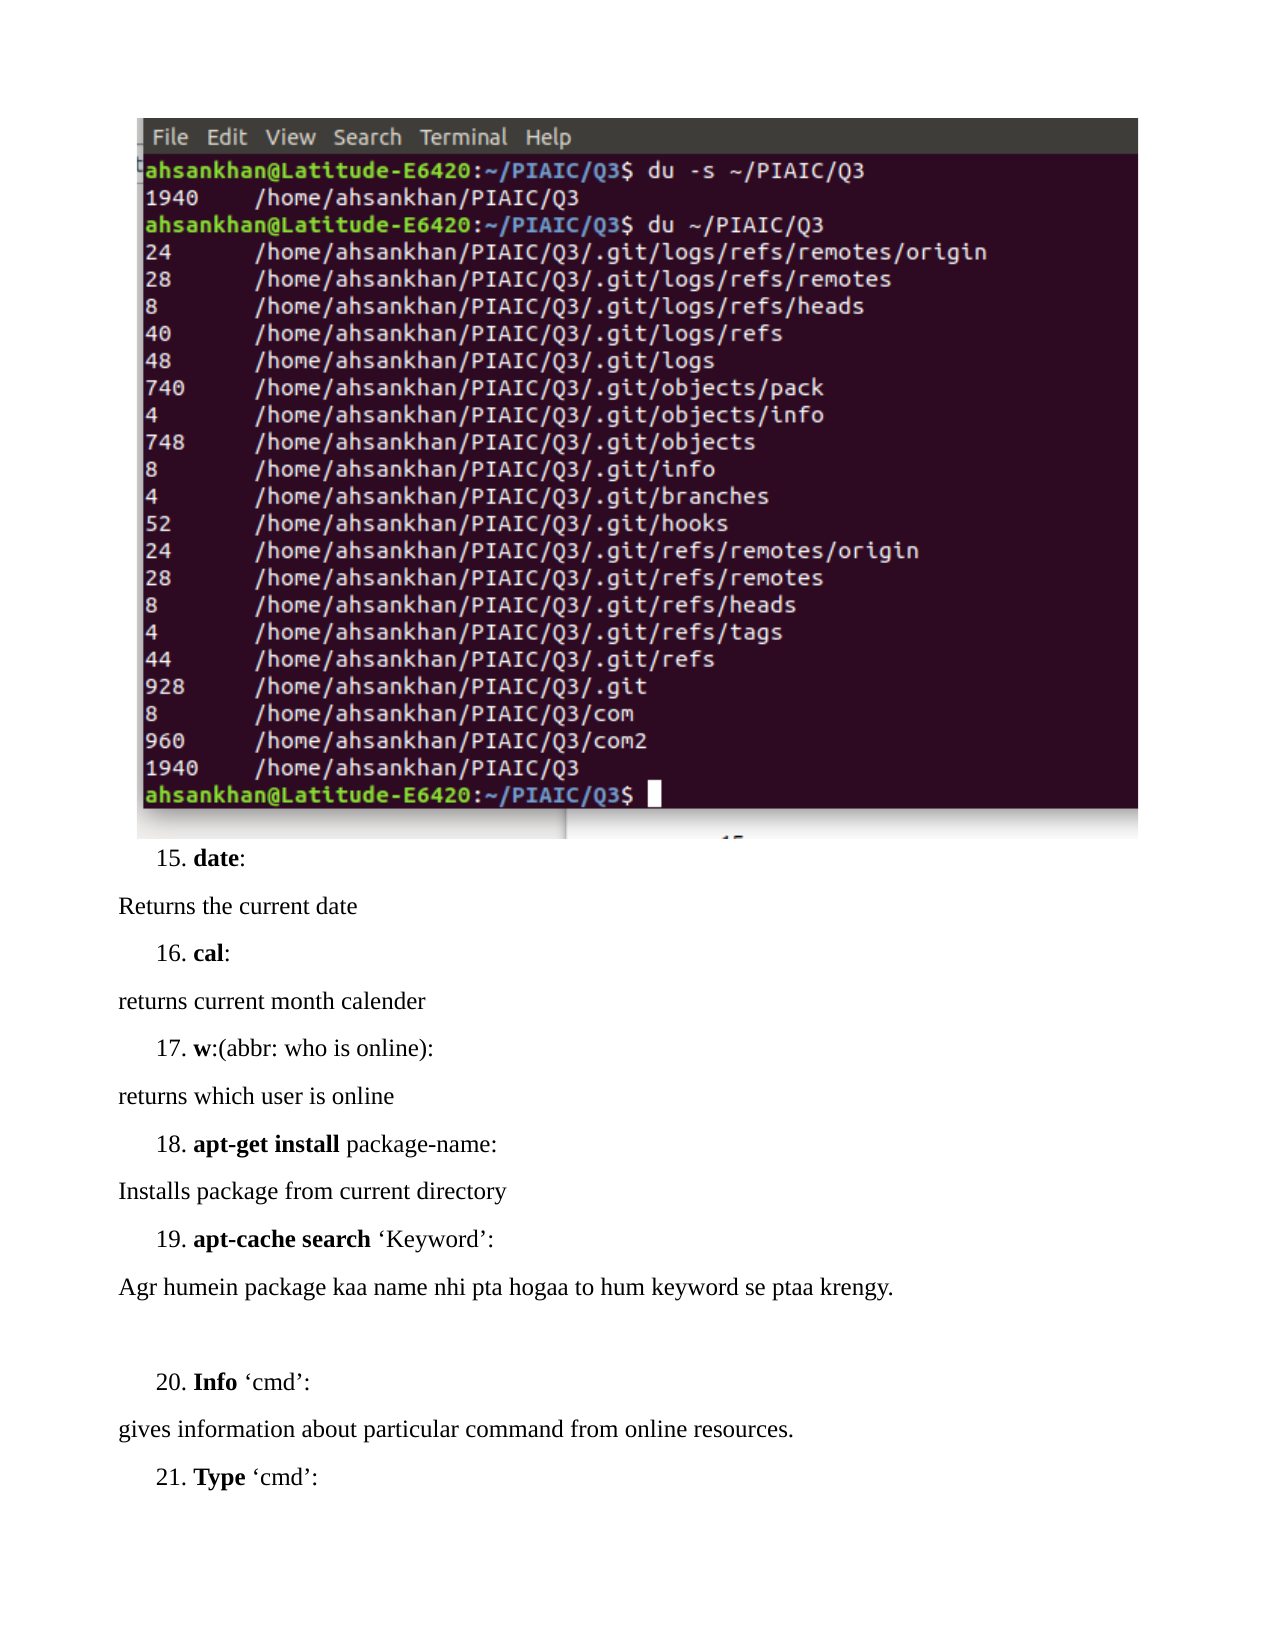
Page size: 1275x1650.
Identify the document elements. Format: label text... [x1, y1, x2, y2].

list apt-cache search ‘Keyword’: [156, 1224, 1157, 1253]
text returns current month calender [118, 986, 1157, 1015]
list date: [156, 839, 1157, 872]
text returns which user is online [118, 1081, 1157, 1110]
picture [136, 118, 1139, 839]
text Installs package from current directory [118, 1176, 1157, 1205]
list w:(abbr: who is online): [156, 1033, 1157, 1062]
text Returns the current date [118, 891, 1157, 919]
text Agr humein package kaa name nhi pta hogaa to hum keyword se ptaa krengy. [118, 1272, 1157, 1300]
list Type ‘cmd’: [156, 1462, 1157, 1491]
list Info ‘cmd’: [156, 1367, 1157, 1396]
list apt-get install package-name: [156, 1129, 1157, 1157]
text gives information about particular command from online resources. [118, 1414, 1157, 1443]
list cal: [156, 938, 1157, 967]
